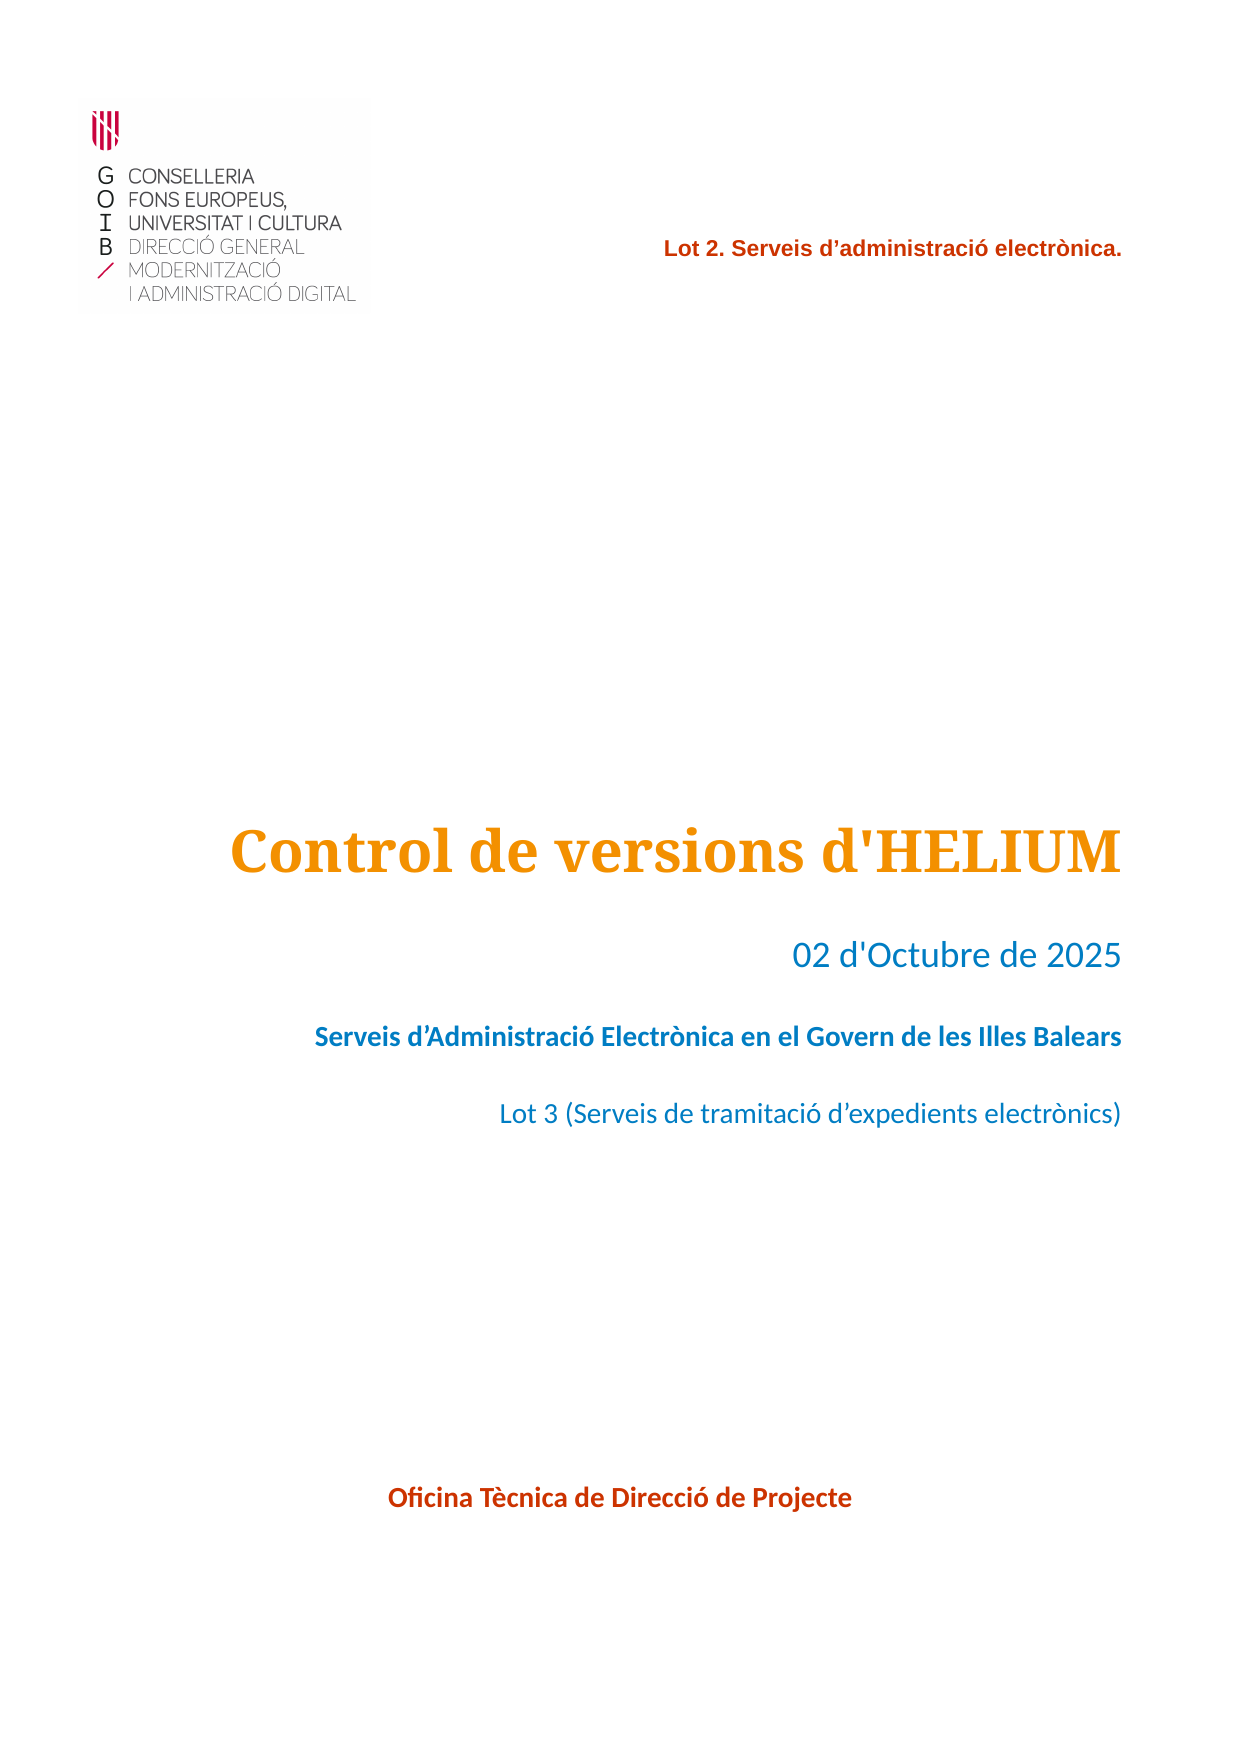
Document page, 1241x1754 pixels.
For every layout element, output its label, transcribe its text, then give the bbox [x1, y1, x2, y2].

text Oficina Tècnica de Direcció de Projecte [118, 1479, 1122, 1515]
text Control de versions d'HELIUM [118, 810, 1122, 889]
picture [77, 98, 371, 314]
text 02 d'Octubre de 2025 [118, 931, 1122, 977]
text Lot 2. Serveis d’administració electrònica. [371, 232, 1122, 263]
text Lot 3 (Serveis de tramitació d’expedients electrònics) [118, 1095, 1122, 1130]
text Serveis d’Administració Electrònica en el Govern de les Illes Balears [118, 1018, 1122, 1053]
